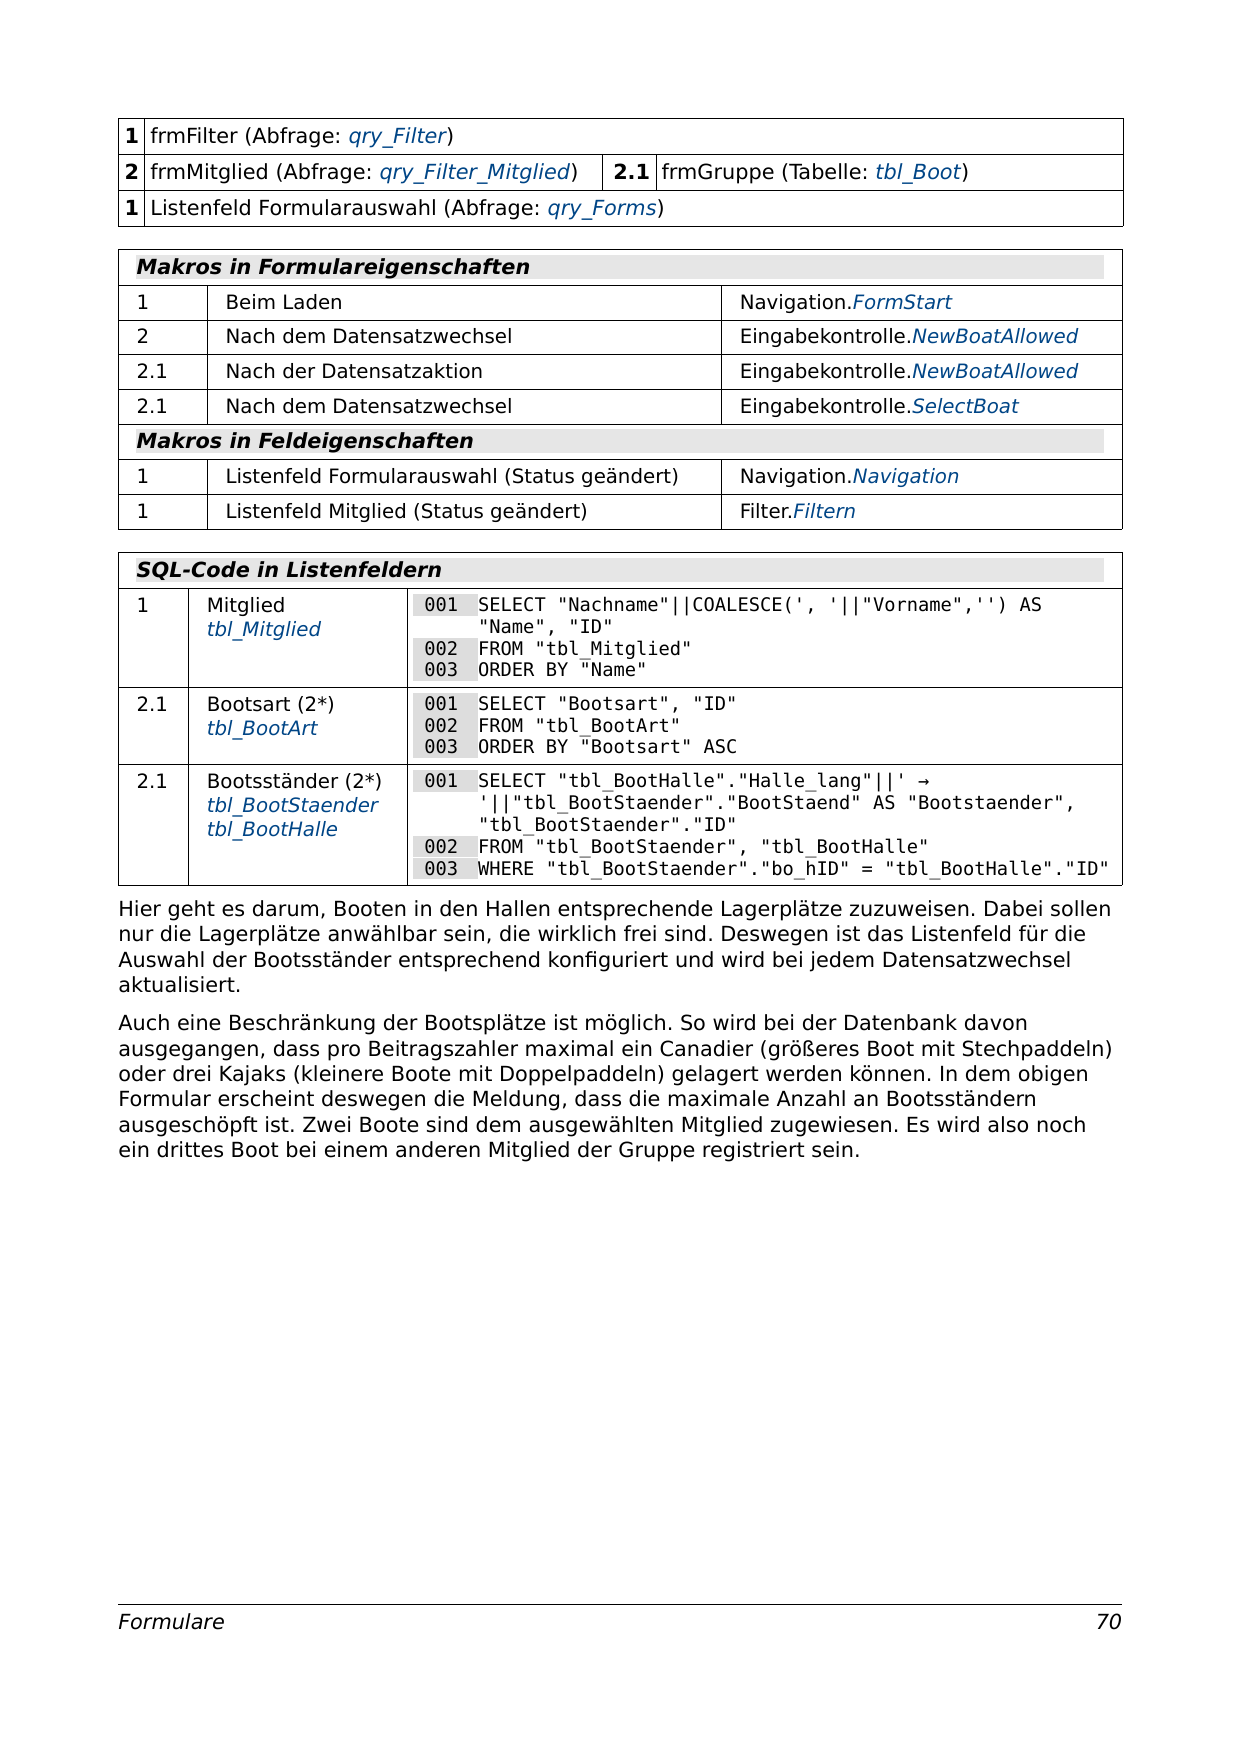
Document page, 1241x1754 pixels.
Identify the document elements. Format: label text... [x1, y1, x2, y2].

table_cell 1 [119, 286, 207, 320]
table_cell Bootsart (2*) tbl_BootArt [189, 688, 407, 764]
table_cell Listenfeld Mitglied (Status geändert) [208, 495, 721, 528]
table_cell 2.1 [119, 355, 207, 389]
table_cell Eingabekontrolle.NewBoatAllowed [722, 355, 1122, 389]
table_header 1 [119, 119, 144, 154]
table_cell SELECT "tbl_BootHalle"."Halle_lang"||' → '||"tbl_BootStaender"."BootStaend" AS "Bootstaender", "tbl_BootStaender"."ID" FROM "tbl_BootStaender", "tbl_BootHalle" WHERE "tbl_BootStaender"."bo_hID" = "tbl_BootHalle"."ID" [408, 765, 1122, 885]
table_cell Listenfeld Formularauswahl (Status geändert) [208, 460, 721, 494]
table_cell 2.1 [603, 155, 656, 190]
table_cell Navigation.FormStart [722, 286, 1122, 320]
table_cell Listenfeld Formularauswahl (Abfrage: qry_Forms) [145, 191, 1123, 226]
table_cell Beim Laden [208, 286, 721, 320]
table_cell frmGruppe (Tabelle: tbl_Boot) [657, 155, 1123, 190]
table_cell Makros in Feldeigenschaften [119, 425, 1122, 459]
table_cell 2 [119, 321, 207, 354]
table_cell 2.1 [119, 765, 188, 885]
table_cell Nach dem Datensatzwechsel [208, 390, 721, 423]
table_cell SELECT "Bootsart", "ID" FROM "tbl_BootArt" ORDER BY "Bootsart" ASC [408, 688, 1122, 764]
table_cell Navigation.Navigation [722, 460, 1122, 494]
table_header SQL-Code in Listenfeldern [119, 553, 1122, 588]
table_cell 2.1 [119, 688, 188, 764]
text Auch eine Beschränkung der Bootsplätze ist möglich. So wird bei der Datenbank davon ausgegangen, dass pro Beitragszahler maximal ein Canadier (größeres Boot mit Stechpaddeln) oder drei Kajaks (kleinere Boote mit Doppelpaddeln) gelagert werden können. In dem obigen Formular erscheint deswegen die Meldung, dass die maximale Anzahl an Bootsständern ausgeschöpft ist. Zwei Boote sind dem ausgewählten Mitglied zugewiesen. Es wird also noch ein drittes Boot bei einem anderen Mitglied der Gruppe registriert sein. [118, 1011, 1122, 1162]
table_cell 1 [119, 495, 207, 528]
table_cell Bootsständer (2*) tbl_BootStaender tbl_BootHalle [189, 765, 407, 885]
table_cell 1 [119, 589, 188, 687]
table_cell Eingabekontrolle.NewBoatAllowed [722, 321, 1122, 354]
table_cell 2 [119, 155, 144, 190]
table_header Makros in Formulareigenschaften [119, 250, 1122, 285]
table_cell 2.1 [119, 390, 207, 423]
table_cell Eingabekontrolle.SelectBoat [722, 390, 1122, 423]
table_header frmFilter (Abfrage: qry_Filter) [145, 119, 1123, 154]
table_cell Nach der Datensatzaktion [208, 355, 721, 389]
table_cell frmMitglied (Abfrage: qry_Filter_Mitglied) [145, 155, 602, 190]
table_cell 1 [119, 460, 207, 494]
table_cell Mitglied tbl_Mitglied [189, 589, 407, 687]
table_cell Nach dem Datensatzwechsel [208, 321, 721, 354]
table_cell 1 [119, 191, 144, 226]
table_cell SELECT "Nachname"||COALESCE(', '||"Vorname",'') AS "Name", "ID" FROM "tbl_Mitglied" ORDER BY "Name" [408, 589, 1122, 687]
text Hier geht es darum, Booten in den Hallen entsprechende Lagerplätze zuzuweisen. Dabei sollen nur die Lagerplätze anwählbar sein, die wirklich frei sind. Deswegen ist das Listenfeld für die Auswahl der Bootsständer entsprechend konfiguriert und wird bei jedem Datensatzwechsel aktualisiert. [118, 897, 1122, 997]
table_cell Filter.Filtern [722, 495, 1122, 528]
